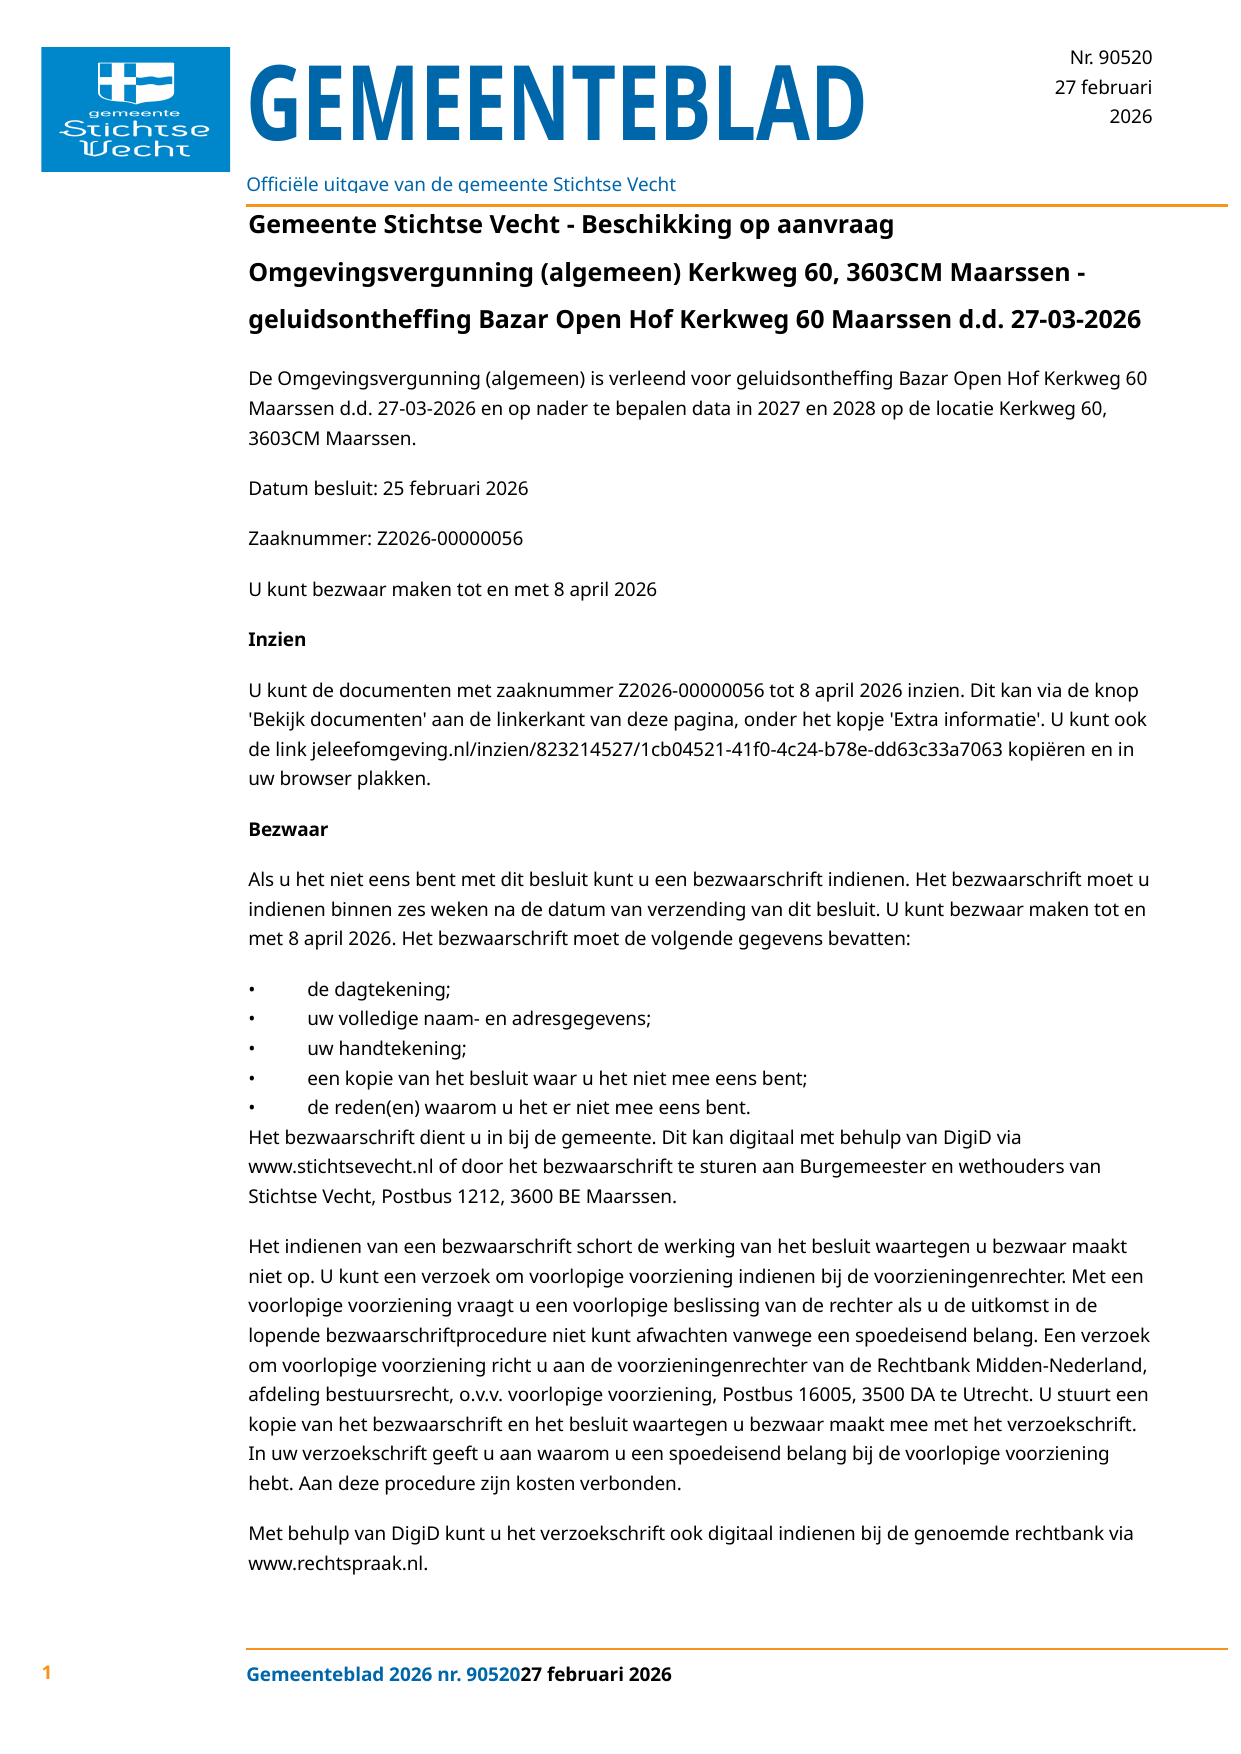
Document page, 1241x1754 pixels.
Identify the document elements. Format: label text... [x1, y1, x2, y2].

text Het indienen van een bezwaarschrift schort de werking van het besluit waartegen u bezwaar maakt niet op. U kunt een verzoek om voorlopige voorziening indienen bij de voorzieningenrechter. Met een voorlopige voorziening vraagt u een voorlopige beslissing van de rechter als u de uitkomst in de lopende bezwaarschriftprocedure niet kunt afwachten vanwege een spoedeisend belang. Een verzoek om voorlopige voorziening richt u aan de voorzieningenrechter van de Rechtbank Midden-Nederland, afdeling bestuursrecht, o.v.v. voorlopige voorziening, Postbus 16005, 3500 DA te Utrecht. U stuurt een kopie van het bezwaarschrift en het besluit waartegen u bezwaar maakt mee met het verzoekschrift. In uw verzoekschrift geeft u aan waarom u een spoedeisend belang bij de voorlopige voorziening hebt. Aan deze procedure zijn kosten verbonden. [248, 1233, 1152, 1496]
text Inzien [248, 626, 1152, 652]
text Bezwaar [248, 816, 1152, 842]
list een kopie van het besluit waar u het niet mee eens bent; [248, 1065, 1152, 1090]
text Gemeente Stichtse Vecht - Beschikking op aanvraag Omgevingsvergunning (algemeen) Kerkweg 60, 3603CM Maarssen - geluidsontheffing Bazar Open Hof Kerkweg 60 Maarssen d.d. 27-03-2026 [248, 207, 1152, 336]
text U kunt de documenten met zaaknummer Z2026-00000056 tot 8 april 2026 inzien. Dit kan via de knop 'Bekijk documenten' aan de linkerkant van deze pagina, onder het kopje 'Extra informatie'. U kunt ook de link jeleefomgeving.nl/inzien/823214527/1cb04521-41f0-4c24-b78e-dd63c33a7063 kopiëren en in uw browser plakken. [248, 677, 1152, 791]
text Datum besluit: 25 februari 2026 [248, 475, 1152, 501]
list uw handtekening; [248, 1035, 1152, 1061]
text U kunt bezwaar maken tot en met 8 april 2026 [248, 576, 1152, 602]
picture [99, 63, 135, 101]
list uw volledige naam- en adresgegevens; [248, 1006, 1152, 1031]
text Het bezwaarschrift dient u in bij de gemeente. Dit kan digitaal met behulp van DigiD via www.stichtsevecht.nl of door het bezwaarschrift te sturen aan Burgemeester en wethouders van Stichtse Vecht, Postbus 1212, 3600 BE Maarssen. [248, 1124, 1152, 1209]
text Als u het niet eens bent met dit besluit kunt u een bezwaarschrift indienen. Het bezwaarschrift moet u indienen binnen zes weken na de datum van verzending van dit besluit. U kunt bezwaar maken tot en met 8 april 2026. Het bezwaarschrift moet de volgende gegevens bevatten: [248, 866, 1152, 951]
text De Omgevingsvergunning (algemeen) is verleend voor geluidsontheffing Bazar Open Hof Kerkweg 60 Maarssen d.d. 27-03-2026 en op nader te bepalen data in 2027 en 2028 op de locatie Kerkweg 60, 3603CM Maarssen. [248, 366, 1152, 450]
list de reden(en) waarom u het er niet mee eens bent. [248, 1094, 1152, 1120]
list de dagtekening; [248, 976, 1152, 1002]
picture [137, 63, 174, 103]
text Zaaknummer: Z2026-00000056 [248, 526, 1152, 551]
text Met behulp van DigiD kunt u het verzoekschrift ook digitaal indienen bij de genoemde rechtbank via www.rechtspraak.nl. [248, 1521, 1152, 1576]
